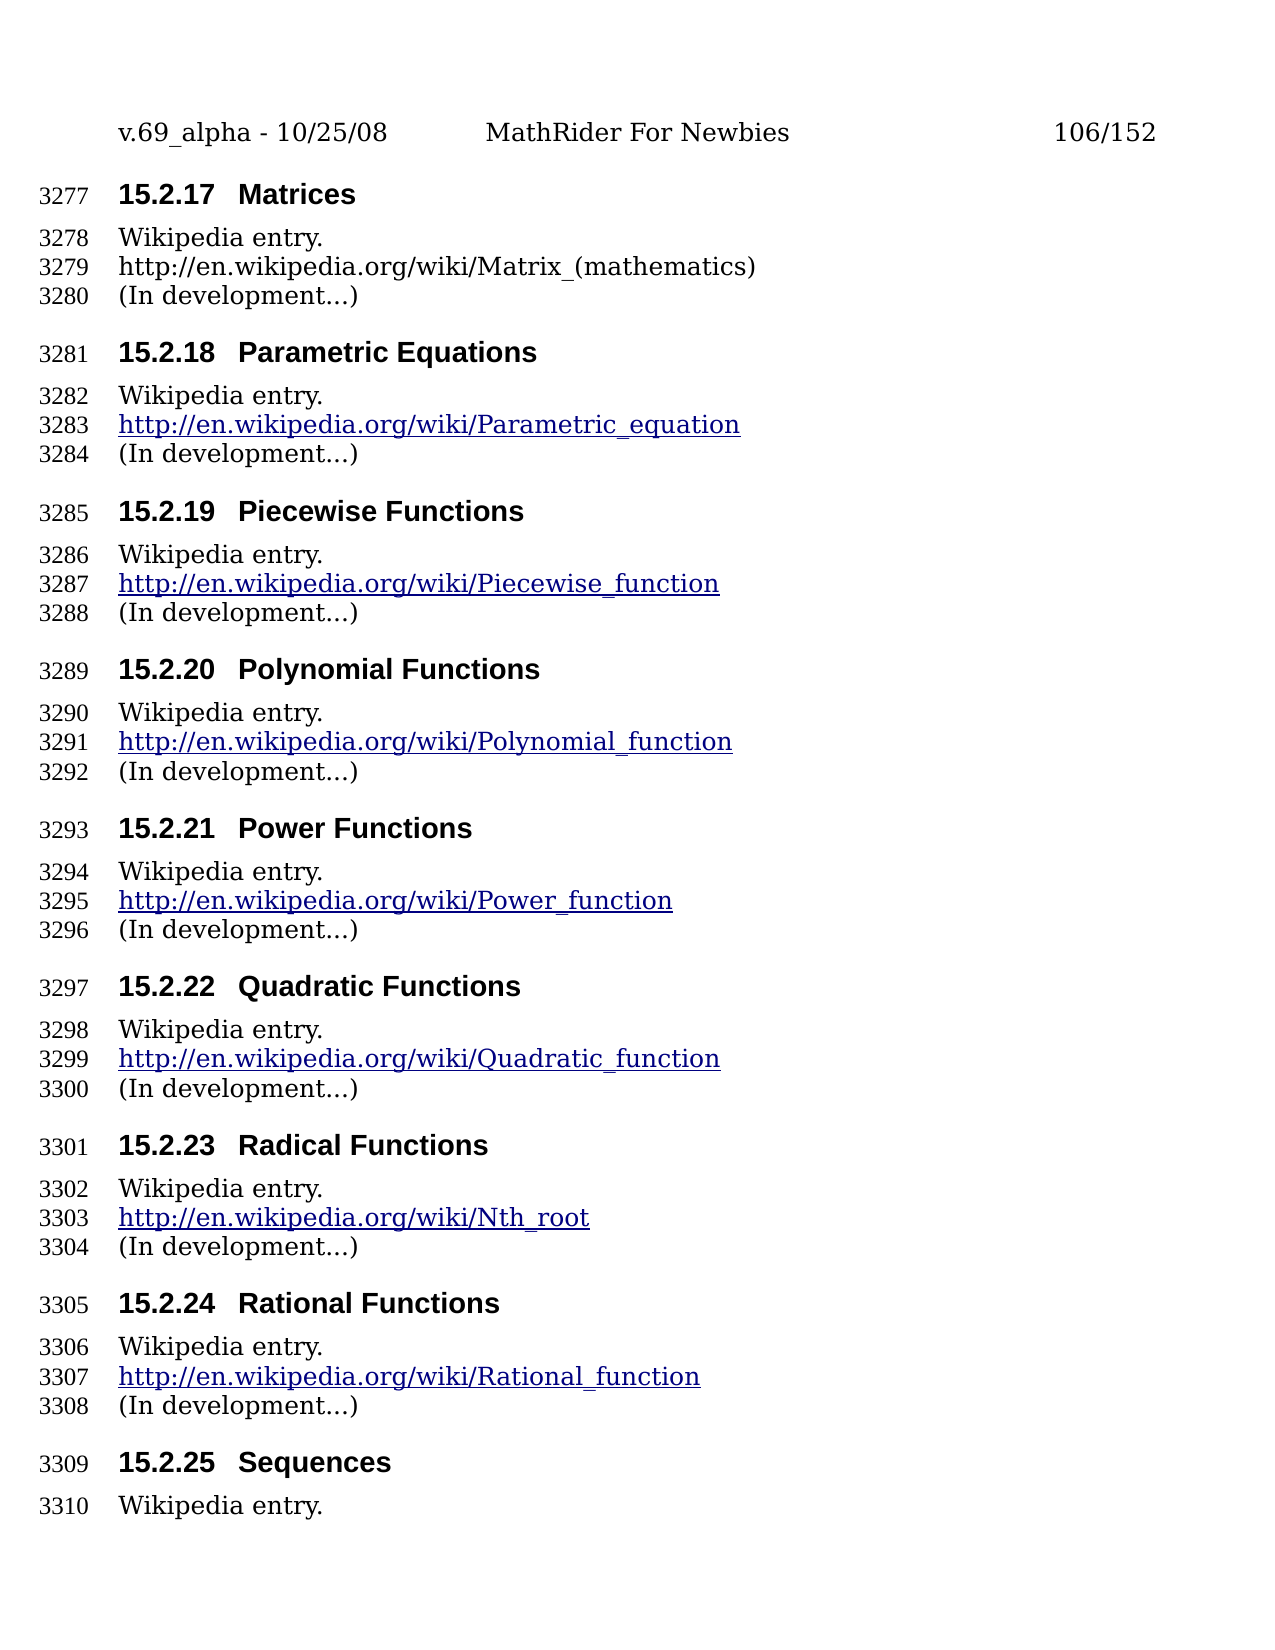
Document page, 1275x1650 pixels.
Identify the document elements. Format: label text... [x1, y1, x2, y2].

text http://en.wikipedia.org/wiki/Matrix_(mathematics) [118, 252, 1157, 281]
text (In development...) [118, 1074, 1157, 1103]
subtitle Matrices [118, 177, 1157, 210]
text (In development...) [118, 757, 1157, 786]
text Wikipedia entry. [118, 381, 1157, 411]
text http://en.wikipedia.org/wiki/Parametric_equation [118, 411, 1157, 440]
text Wikipedia entry. [118, 1016, 1157, 1045]
text (In development...) [118, 598, 1157, 627]
subtitle Quadratic Functions [118, 969, 1157, 1003]
text http://en.wikipedia.org/wiki/Rational_function [118, 1362, 1157, 1391]
text http://en.wikipedia.org/wiki/Nth_root [118, 1203, 1157, 1232]
text http://en.wikipedia.org/wiki/Polynomial_function [118, 728, 1157, 757]
text (In development...) [118, 1232, 1157, 1262]
text (In development...) [118, 1391, 1157, 1420]
text http://en.wikipedia.org/wiki/Quadratic_function [118, 1045, 1157, 1074]
text (In development...) [118, 915, 1157, 944]
text Wikipedia entry. [118, 698, 1157, 728]
subtitle Sequences [118, 1445, 1157, 1479]
text http://en.wikipedia.org/wiki/Piecewise_function [118, 569, 1157, 598]
text Wikipedia entry. [118, 223, 1157, 252]
subtitle Radical Functions [118, 1128, 1157, 1162]
text Wikipedia entry. [118, 1491, 1157, 1520]
subtitle Rational Functions [118, 1287, 1157, 1320]
subtitle Polynomial Functions [118, 652, 1157, 686]
text (In development...) [118, 440, 1157, 469]
subtitle Piecewise Functions [118, 494, 1157, 527]
subtitle Power Functions [118, 811, 1157, 844]
text Wikipedia entry. [118, 1333, 1157, 1362]
text Wikipedia entry. [118, 857, 1157, 886]
text http://en.wikipedia.org/wiki/Power_function [118, 886, 1157, 915]
text Wikipedia entry. [118, 540, 1157, 569]
text (In development...) [118, 281, 1157, 310]
text Wikipedia entry. [118, 1174, 1157, 1203]
subtitle Parametric Equations [118, 335, 1157, 369]
